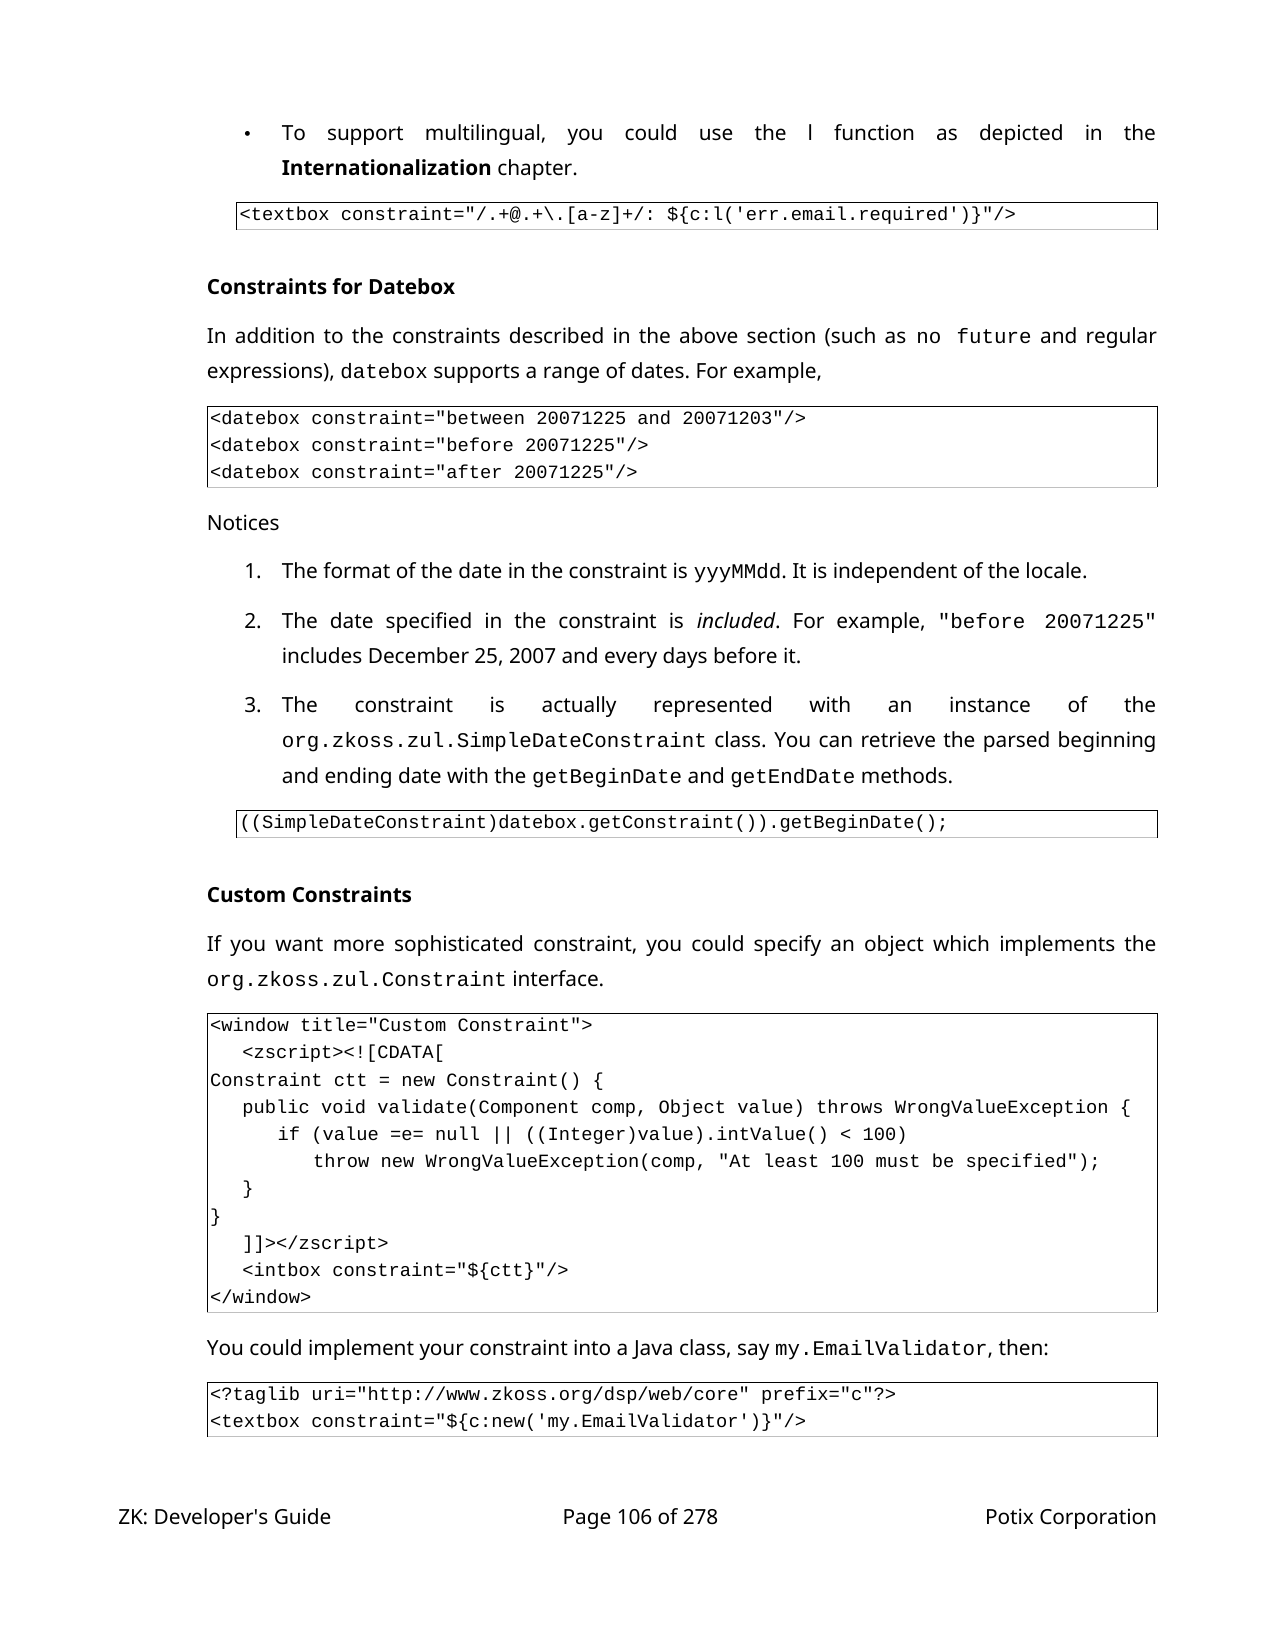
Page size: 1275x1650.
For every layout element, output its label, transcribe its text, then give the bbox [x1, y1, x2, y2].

text } [208, 1203, 1157, 1228]
text public void validate(Component comp, Object value) throws WrongValueException { [208, 1095, 1157, 1119]
text ((SimpleDateConstraint)datebox.getConstraint()).getBeginDate(); [237, 811, 1157, 837]
subtitle Custom Constraints [207, 880, 1157, 908]
subtitle Constraints for Datebox [207, 272, 1157, 300]
text Notices [207, 508, 1157, 536]
text <window title="Custom Constraint"> [208, 1014, 1157, 1037]
text </window> [208, 1285, 1157, 1312]
text <datebox constraint="after 20071225"/> [208, 460, 1157, 487]
text <intbox constraint="${ctt}"/> [208, 1258, 1157, 1282]
text <textbox constraint="${c:new('my.EmailValidator')}"/> [208, 1409, 1157, 1436]
text <textbox constraint="/.+@.+\.[a-z]+/: ${c:l('err.email.required')}"/> [237, 203, 1157, 229]
text <zscript><![CDATA[ [208, 1040, 1157, 1064]
list The date specified in the constraint is included. For example, "before 20071225" includes December 25, 2007 and every days before it. [244, 606, 1157, 669]
text ]]></zscript> [208, 1231, 1157, 1255]
text In addition to the constraints described in the above section (such as no future and regular expressions), datebox supports a range of dates. For example, [207, 321, 1157, 385]
text You could implement your constraint into a Java class, say my.EmailValidator, then: [207, 1333, 1157, 1361]
list The constraint is actually represented with an instance of the org.zkoss.zul.SimpleDateConstraint class. You can retrieve the parsed beginning and ending date with the getBeginDate and getEndDate methods. [244, 690, 1157, 789]
text <datebox constraint="between 20071225 and 20071203"/> [208, 407, 1157, 430]
text Constraint ctt = new Constraint() { [208, 1067, 1157, 1092]
list To support multilingual, you could use the l function as depicted in the Internationalization chapter. [244, 118, 1157, 182]
text If you want more sophisticated constraint, you could specify an object which implements the org.zkoss.zul.Constraint interface. [207, 929, 1157, 992]
text } [208, 1176, 1157, 1201]
text <?taglib uri="http://www.zkoss.org/dsp/web/core" prefix="c"?> [208, 1383, 1157, 1406]
text if (value =e= null || ((Integer)value).intValue() < 100) [208, 1122, 1157, 1146]
text <datebox constraint="before 20071225"/> [208, 433, 1157, 457]
text throw new WrongValueException(comp, "At least 100 must be specified"); [208, 1149, 1157, 1173]
list The format of the date in the constraint is yyyMMdd. It is independent of the locale. [244, 557, 1157, 585]
